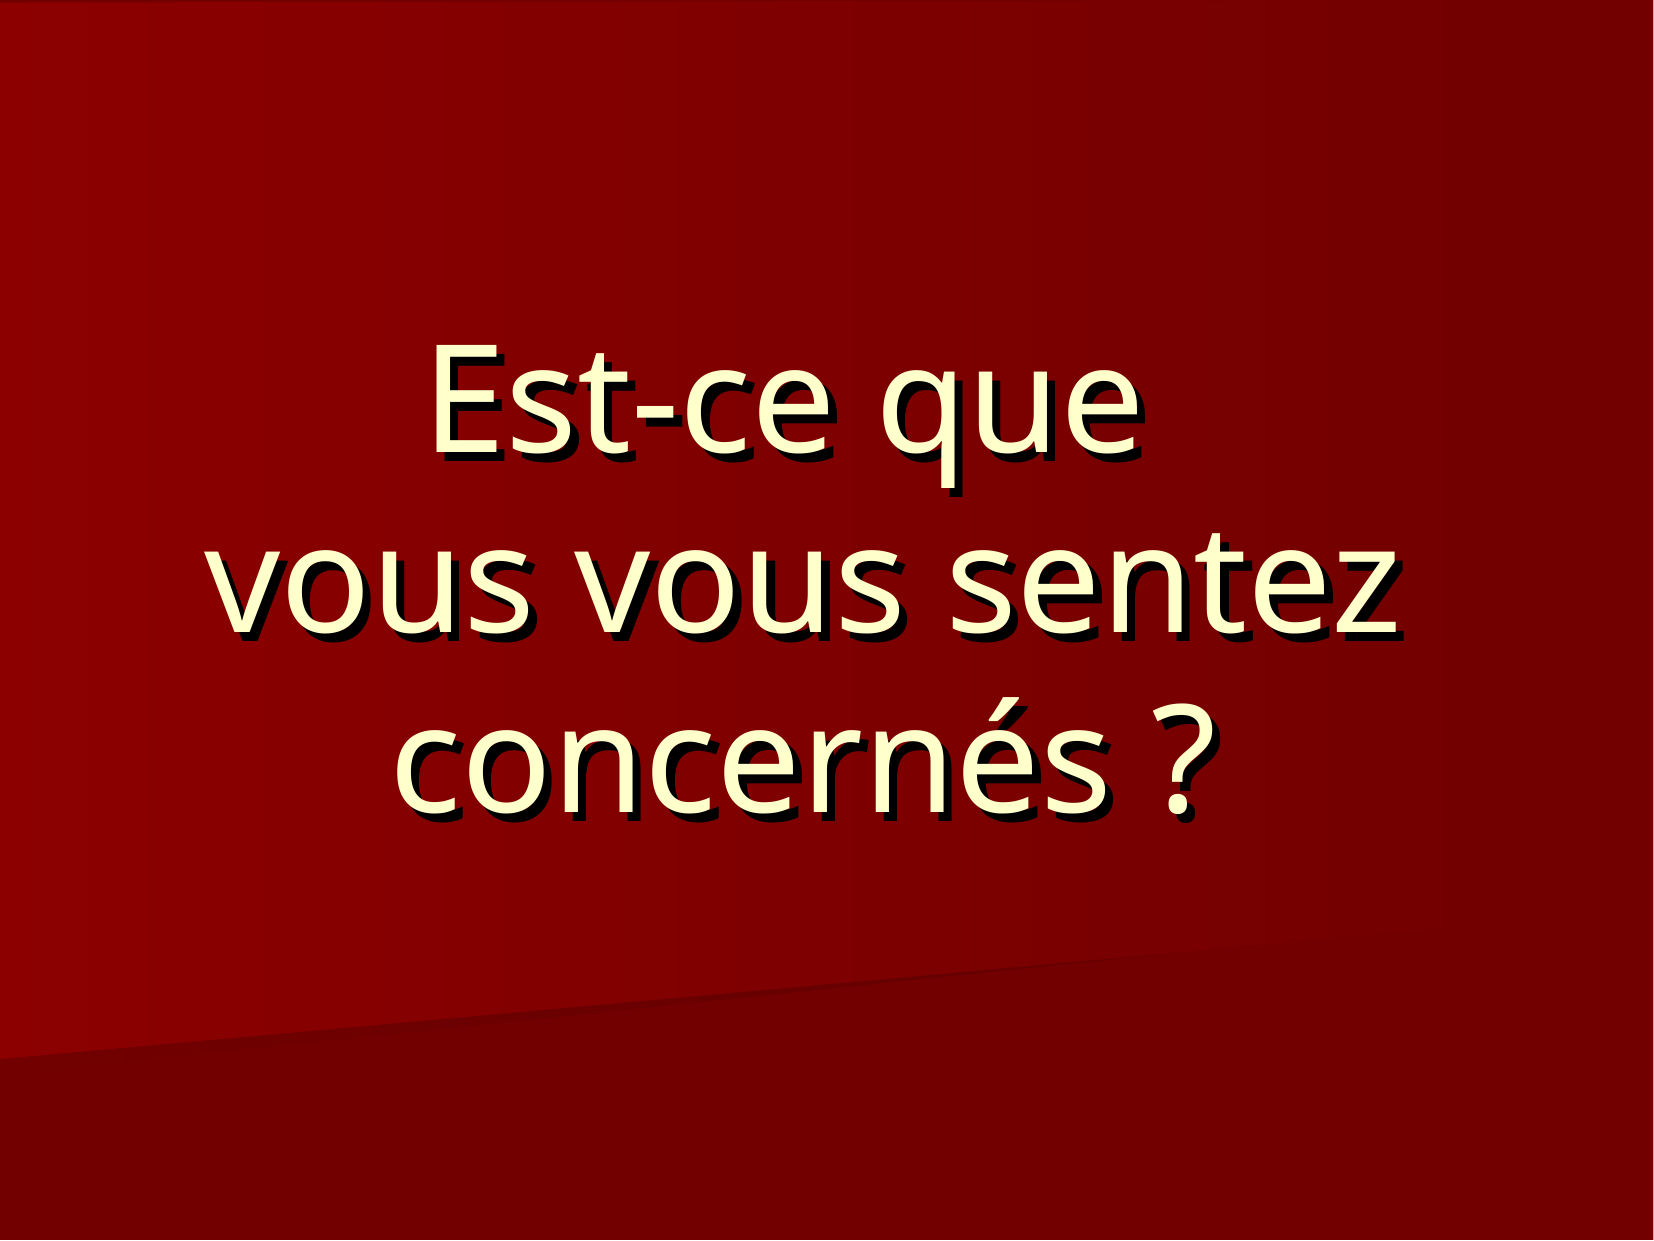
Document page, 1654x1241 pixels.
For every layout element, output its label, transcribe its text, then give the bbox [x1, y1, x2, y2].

title Est-ce que vous vous sentez concernés ? [0, 236, 1630, 851]
